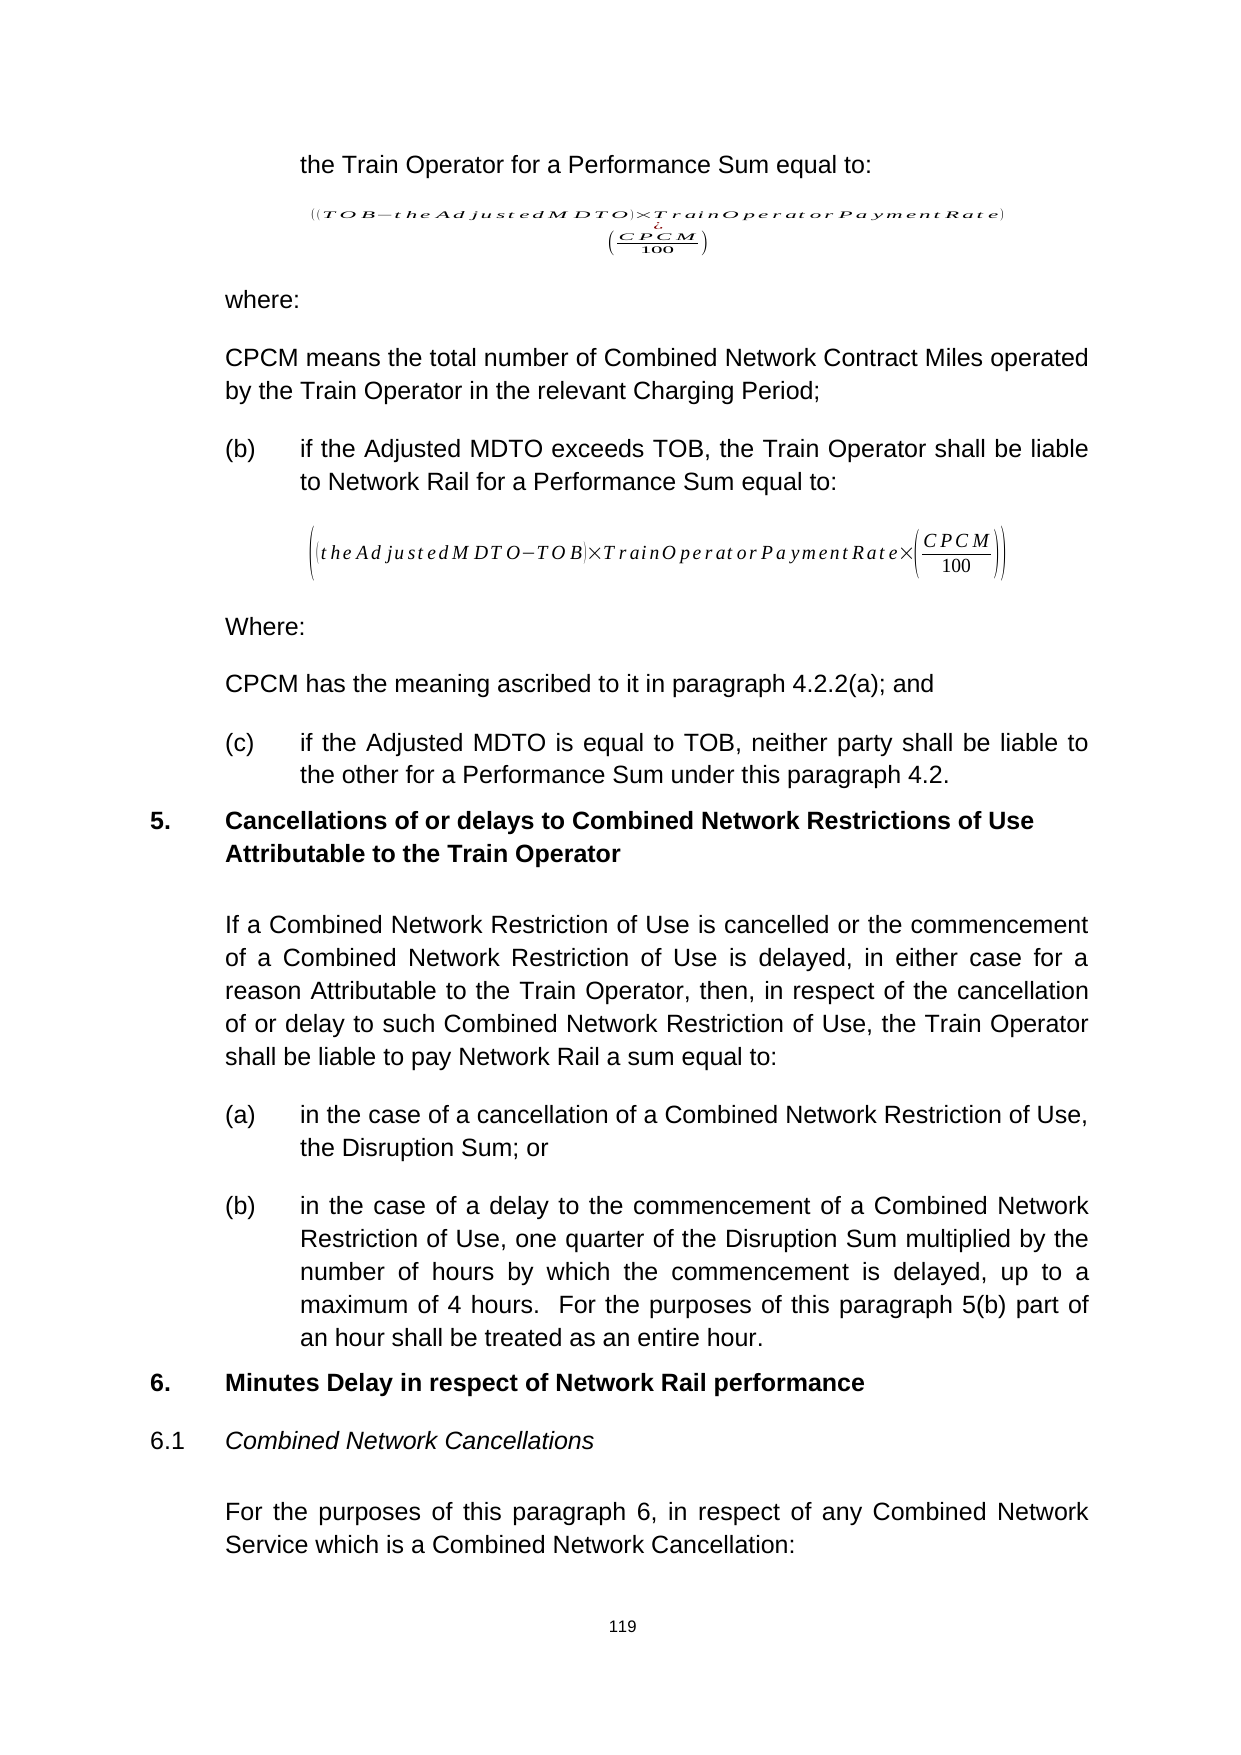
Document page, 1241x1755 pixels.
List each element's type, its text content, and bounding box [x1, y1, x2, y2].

list Minutes Delay in respect of Network Rail performance [150, 1368, 1090, 1397]
text (b) if the Adjusted MDTO exceeds TOB, the Train Operator shall be liable to Network Rail for a Performance Sum equal to: [225, 434, 1090, 496]
text the Train Operator for a Performance Sum equal to: [225, 150, 1090, 179]
text Where: [225, 611, 1090, 640]
list Combined Network Cancellations [150, 1426, 1090, 1455]
text For the purposes of this paragraph 6, in respect of any Combined Network Service which is a Combined Network Cancellation: [225, 1497, 1090, 1559]
text (c) if the Adjusted MDTO is equal to TOB, neither party shall be liable to the other for a Performance Sum under this paragraph 4.2. [225, 727, 1090, 789]
text CPCM means the total number of Combined Network Contract Miles operated by the Train Operator in the relevant Charging Period; [225, 343, 1090, 405]
text If a Combined Network Restriction of Use is cancelled or the commencement of a Combined Network Restriction of Use is delayed, in either case for a reason Attributable to the Train Operator, then, in respect of the cancellation of or delay to such Combined Network Restriction of Use, the Train Operator shall be liable to pay Network Rail a sum equal to: [225, 909, 1090, 1070]
text (b) in the case of a delay to the commencement of a Combined Network Restriction of Use, one quarter of the Disruption Sum multiplied by the number of hours by which the commencement is delayed, up to a maximum of 4 hours. For the purposes of this paragraph 5(b) part of an hour shall be treated as an entire hour. [225, 1191, 1090, 1352]
text CPCM has the meaning ascribed to it in paragraph 4.2.2(a); and [225, 669, 1090, 698]
list Cancellations of or delays to Combined Network Restrictions of Use Attributable to the Train Operator [150, 806, 1090, 868]
text where: [225, 285, 1090, 314]
text (a) in the case of a cancellation of a Combined Network Restriction of Use, the Disruption Sum; or [225, 1100, 1090, 1161]
